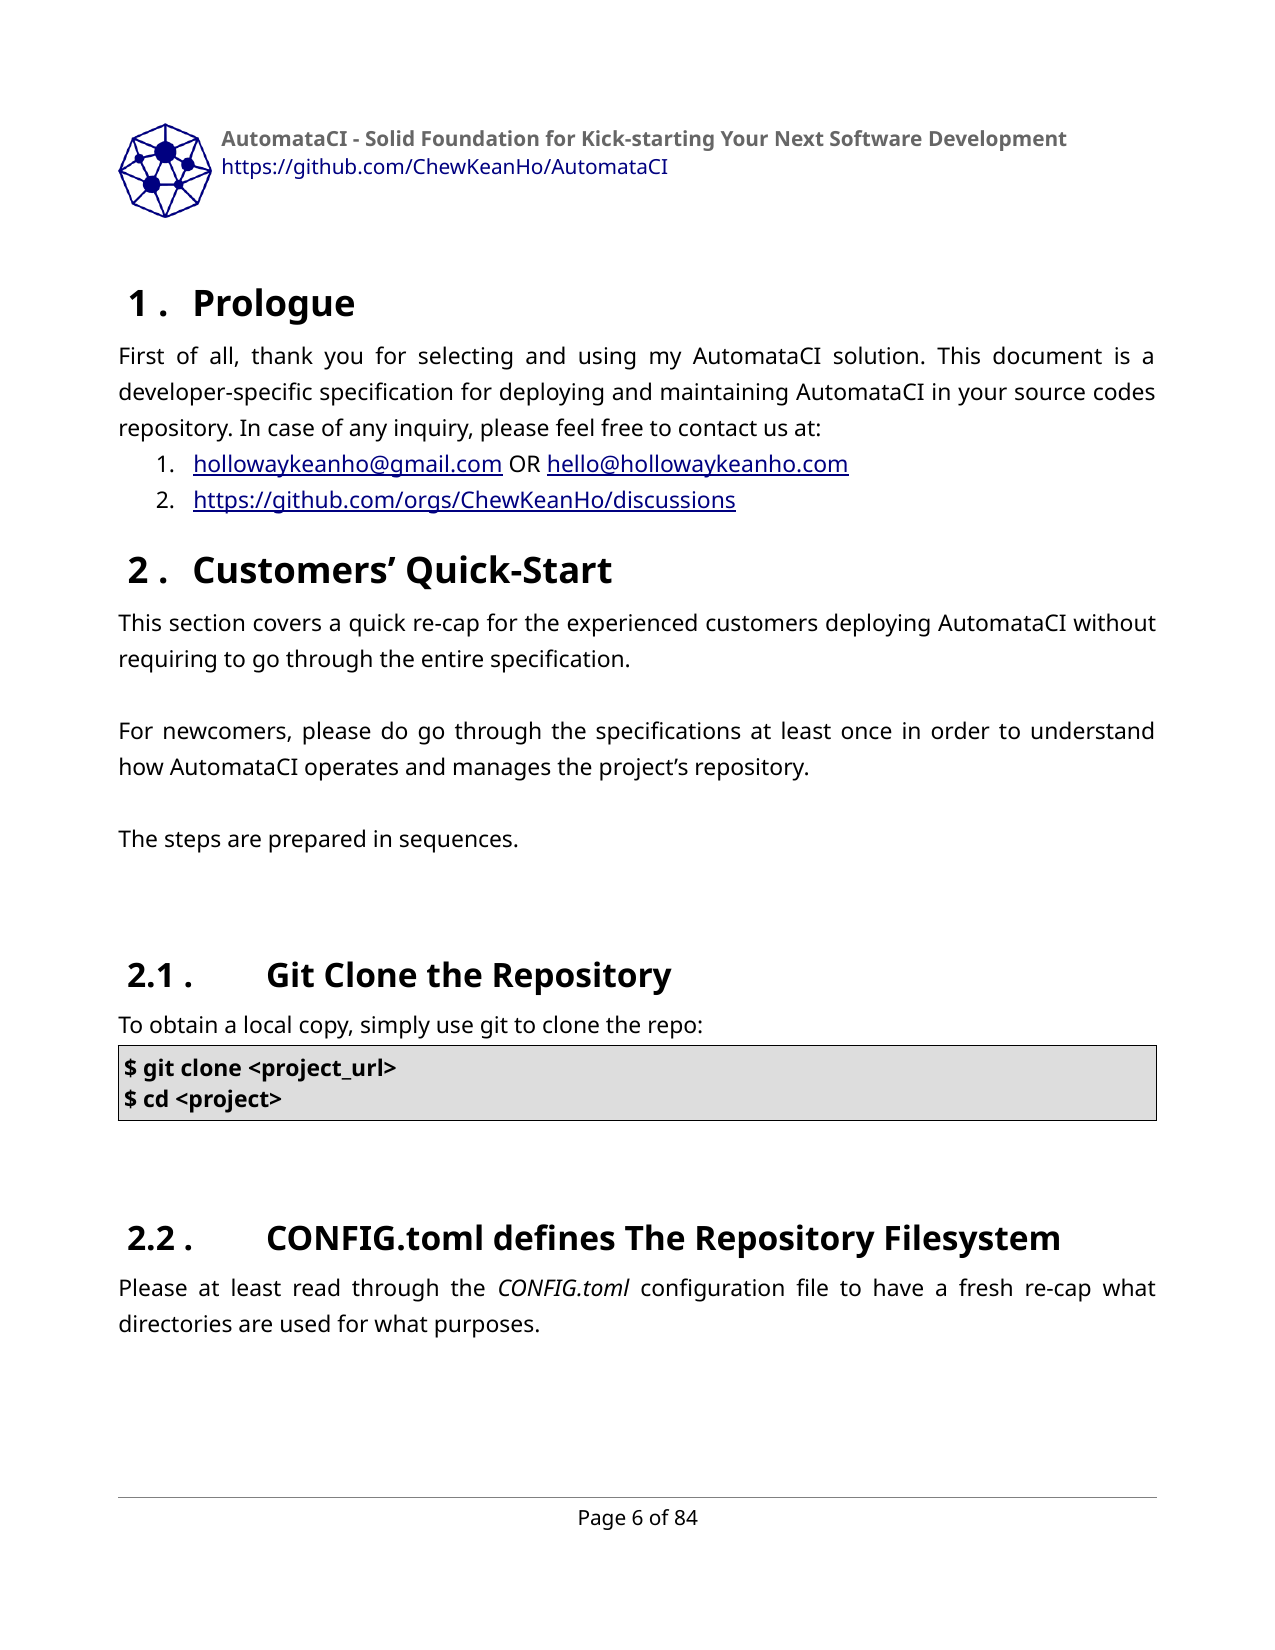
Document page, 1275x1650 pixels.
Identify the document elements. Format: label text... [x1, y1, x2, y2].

list https://github.com/orgs/ChewKeanHo/discussions [156, 484, 1157, 515]
picture [118, 123, 212, 218]
subtitle CONFIG.toml defines The Repository Filesystem [118, 1214, 1157, 1260]
text This section covers a quick re-cap for the experienced customers deploying AutomataCI without requiring to go through the entire specification. [118, 607, 1157, 674]
subtitle Prologue [118, 278, 1157, 327]
text The steps are prepared in sequences. [118, 822, 1157, 854]
table_header $ git clone <project_url> $ cd <project> [119, 1046, 1156, 1120]
text For newcomers, please do go through the specifications at least once in order to understand how AutomataCI operates and manages the project’s repository. [118, 715, 1157, 782]
list hollowaykeanho@gmail.com OR hello@hollowaykeanho.com [156, 448, 1157, 479]
text Please at least read through the CONFIG.toml configuration file to have a fresh re-cap what directories are used for what purposes. [118, 1272, 1157, 1339]
subtitle Customers’ Quick-Start [118, 545, 1157, 594]
subtitle Git Clone the Repository [118, 951, 1157, 997]
text To obtain a local copy, simply use git to clone the repo: [118, 1009, 1157, 1041]
text First of all, thank you for selecting and using my AutomataCI solution. This document is a developer-specific specification for deploying and maintaining AutomataCI in your source codes repository. In case of any inquiry, please feel free to contact us at: [118, 340, 1157, 443]
